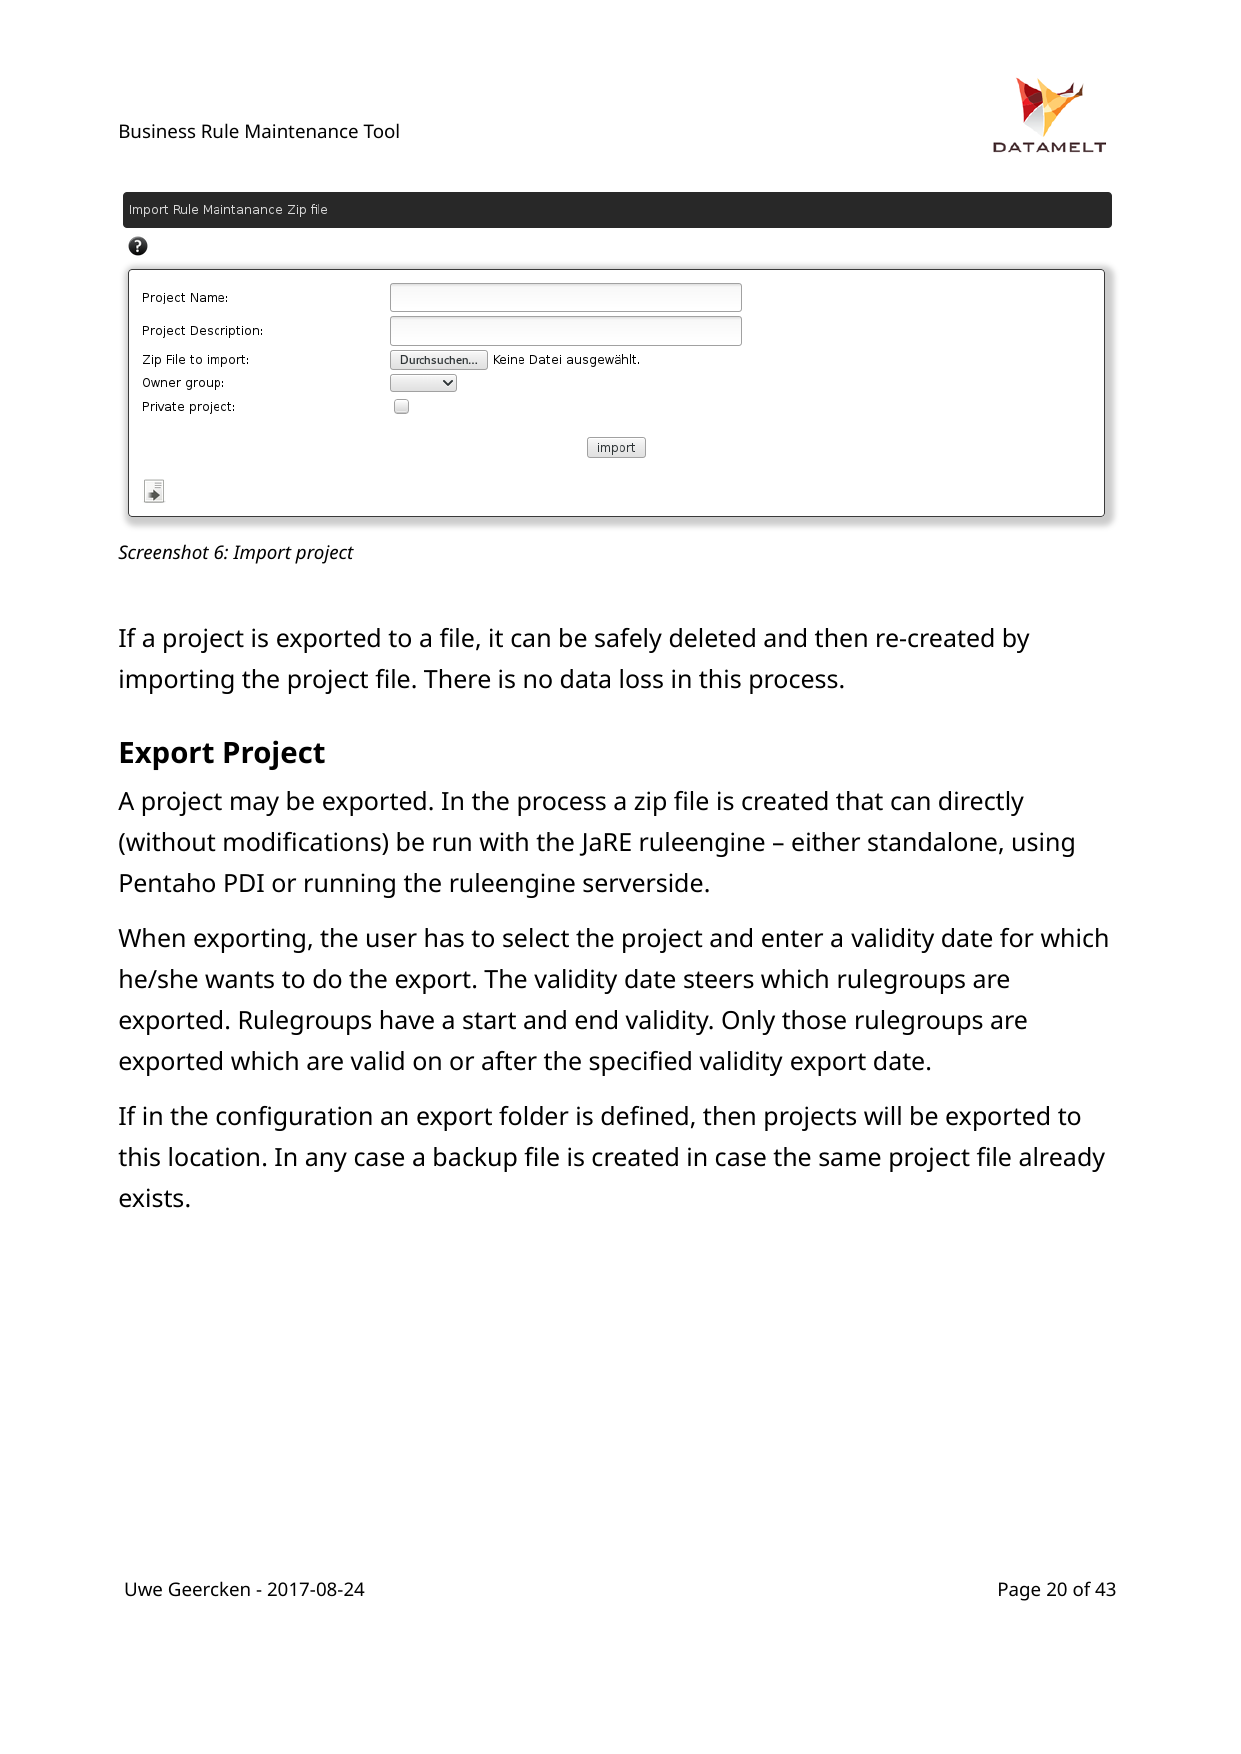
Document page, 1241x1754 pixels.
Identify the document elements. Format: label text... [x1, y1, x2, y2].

text A project may be exported. In the process a zip file is created that can directly (without modifications) be run with the JaRE ruleengine – either standalone, using Pentaho PDI or running the ruleengine serverside. [118, 784, 1122, 900]
text When exporting, the user has to select the project and enter a validity date for which he/she wants to do the export. The validity date steers which rulegroups are exported. Rulegroups have a start and end validity. Only those rulegroups are exported which are valid on or after the specified validity export date. [118, 921, 1122, 1078]
picture [992, 69, 1107, 160]
subtitle Export Project [118, 732, 1122, 772]
text Screenshot 6: Import project [118, 540, 1122, 565]
text If in the configuration an export folder is defined, then projects will be exported to this location. In any case a backup file is created in case the same project file already exists. [118, 1099, 1122, 1215]
text If a project is exported to a file, it can be safely deleted and then re-created by importing the project file. There is no data loss in this process. [118, 621, 1122, 695]
picture [118, 185, 1123, 540]
